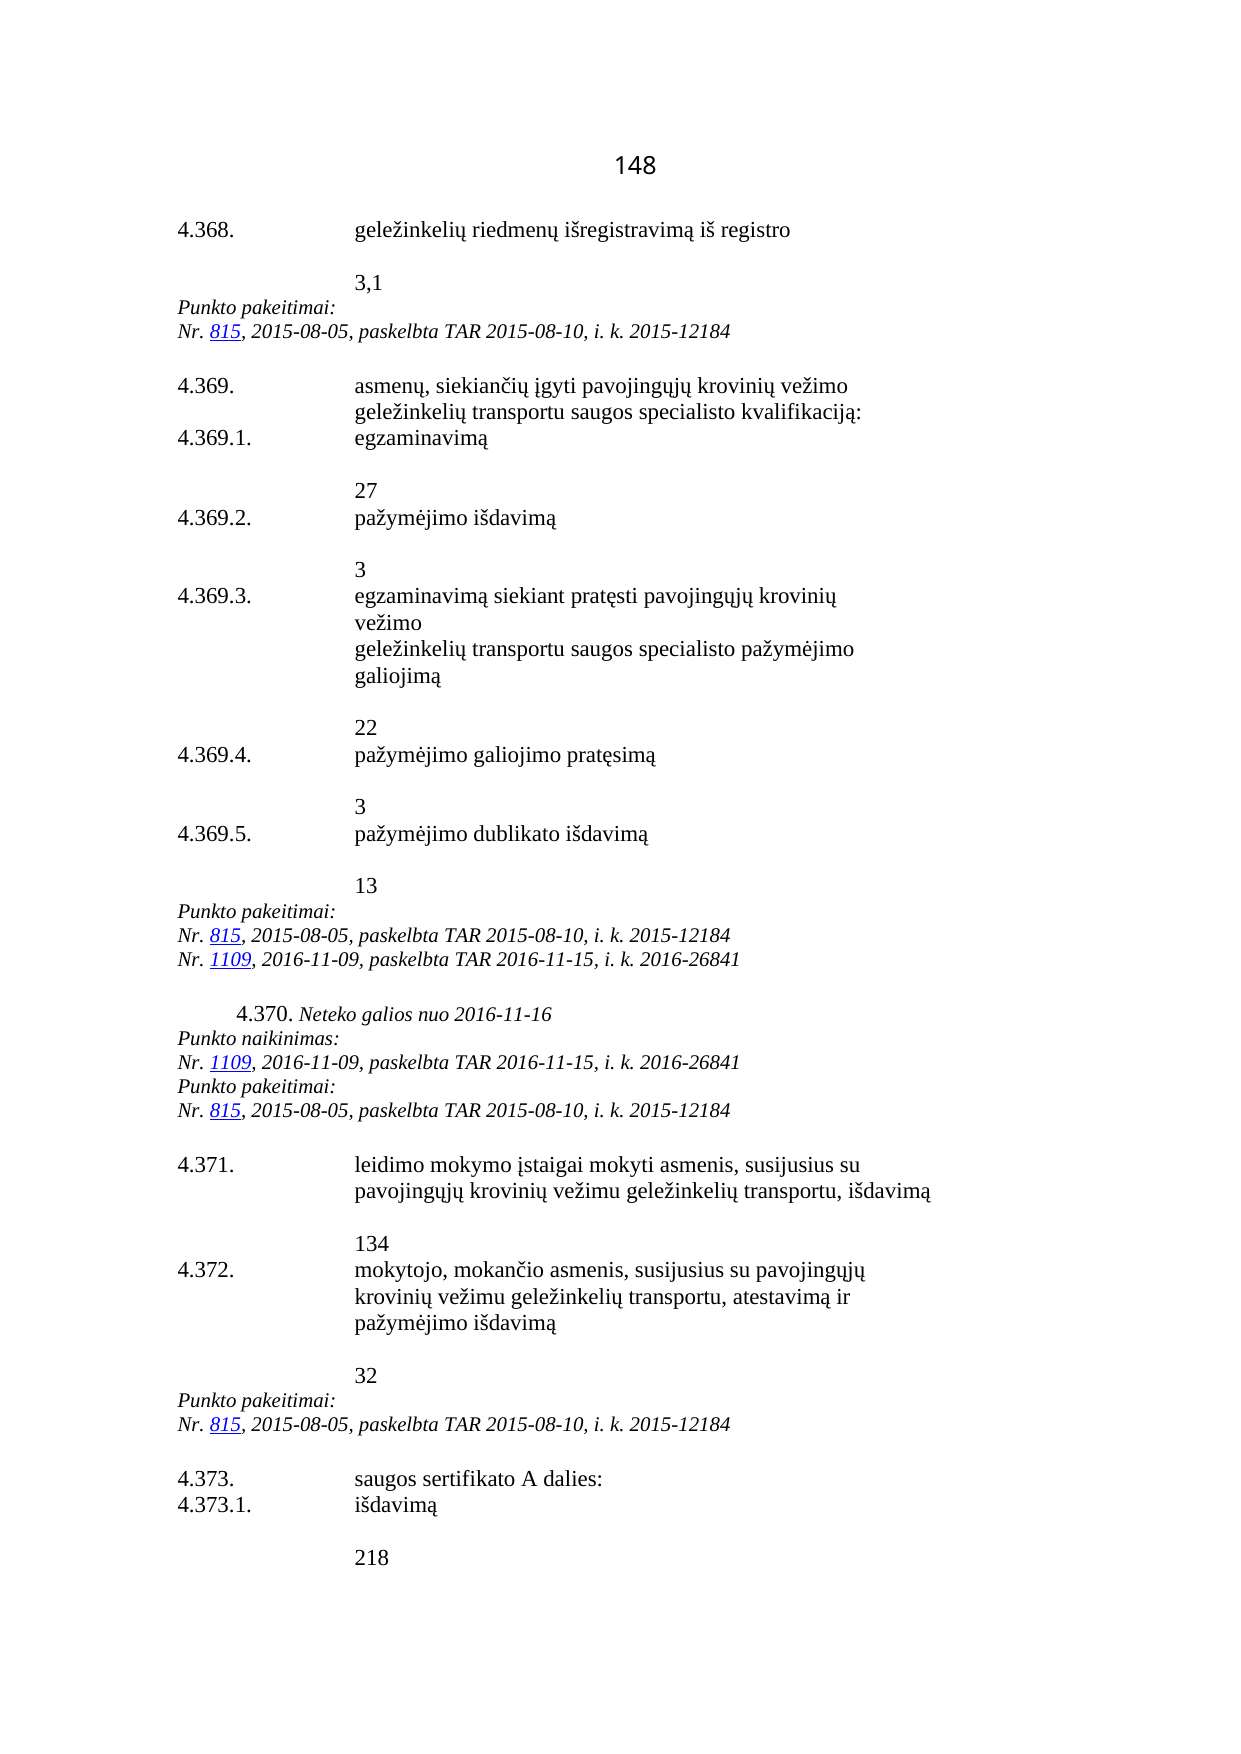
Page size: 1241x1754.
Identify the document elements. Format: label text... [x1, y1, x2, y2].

text 4.373.1. išdavimą 218 [177, 1492, 892, 1571]
text Punkto pakeitimai: [177, 295, 1093, 319]
text 4.370. Neteko galios nuo 2016-11-16 [177, 1000, 1093, 1026]
text 4.373. saugos sertifikato A dalies: [177, 1465, 892, 1492]
text Nr. 815, 2015-08-05, paskelbta TAR 2015-08-10, i. k. 2015-12184 [177, 1412, 1093, 1436]
text pavojingųjų krovinių vežimu geležinkelių transportu, išdavimą 134 [354, 1177, 945, 1257]
text geležinkelių transportu saugos specialisto kvalifikaciją: [354, 398, 892, 424]
text pažymėjimo išdavimą 32 [354, 1309, 945, 1388]
text Nr. 815, 2015-08-05, paskelbta TAR 2015-08-10, i. k. 2015-12184 [177, 1098, 1093, 1122]
text Punkto pakeitimai: [177, 899, 1093, 923]
text 4.372. mokytojo, mokančio asmenis, susijusius su pavojingųjų [177, 1257, 945, 1283]
text 4.369.3. egzaminavimą siekiant pratęsti pavojingųjų krovinių vežimo [177, 583, 892, 635]
text 4.369. asmenų, siekiančių įgyti pavojingųjų krovinių vežimo [177, 372, 892, 398]
text galiojimą 22 [354, 662, 892, 741]
text 4.369.4. pažymėjimo galiojimo pratęsimą 3 [177, 741, 892, 820]
text Nr. 1109, 2016-11-09, paskelbta TAR 2016-11-15, i. k. 2016-26841 [177, 947, 1093, 971]
text Punkto naikinimas: [177, 1026, 1093, 1050]
text Nr. 815, 2015-08-05, paskelbta TAR 2015-08-10, i. k. 2015-12184 [177, 319, 1093, 343]
text 4.369.5. pažymėjimo dublikato išdavimą 13 [177, 820, 892, 899]
text krovinių vežimu geležinkelių transportu, atestavimą ir [354, 1283, 945, 1309]
text 4.369.2. pažymėjimo išdavimą 3 [177, 503, 892, 583]
text geležinkelių transportu saugos specialisto pažymėjimo [354, 635, 892, 662]
text 4.368. geležinkelių riedmenų išregistravimą iš registro 3,1 [177, 216, 945, 295]
text Nr. 815, 2015-08-05, paskelbta TAR 2015-08-10, i. k. 2015-12184 [177, 923, 1093, 947]
text 4.371. leidimo mokymo įstaigai mokyti asmenis, susijusius su [177, 1151, 945, 1177]
text Nr. 1109, 2016-11-09, paskelbta TAR 2016-11-15, i. k. 2016-26841 [177, 1050, 1093, 1074]
text 4.369.1. egzaminavimą 27 [177, 424, 892, 503]
text Punkto pakeitimai: [177, 1388, 1093, 1412]
text Punkto pakeitimai: [177, 1074, 1093, 1098]
